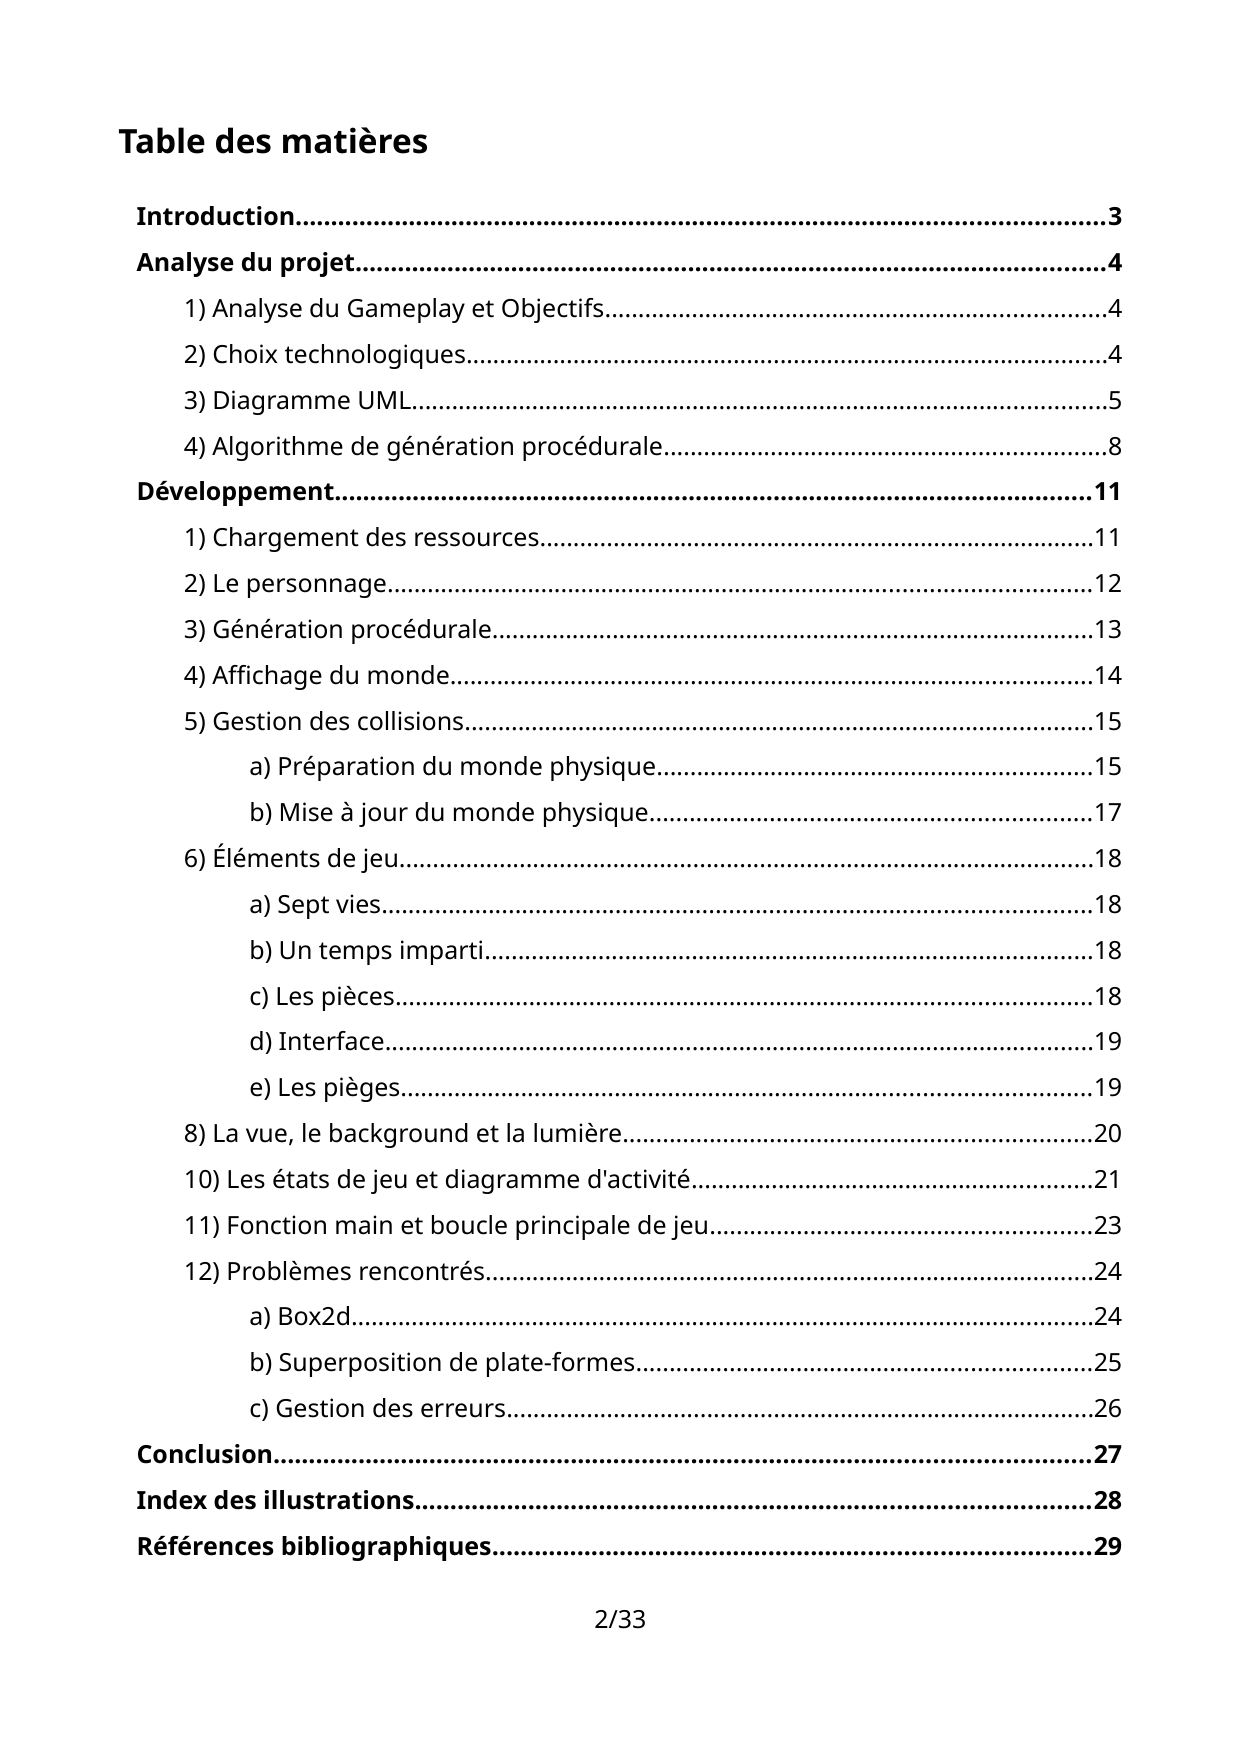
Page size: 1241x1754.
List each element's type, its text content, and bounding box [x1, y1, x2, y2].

text 4) Algorithme de génération procédurale 8 [177, 428, 1122, 462]
text Références bibliographiques 29 [130, 1528, 1122, 1562]
text 12) Problèmes rencontrés 24 [177, 1253, 1122, 1287]
text 2) Choix technologiques 4 [177, 336, 1122, 371]
text 10) Les états de jeu et diagramme d'activité 21 [177, 1161, 1122, 1196]
text c) Les pièces 18 [236, 978, 1122, 1012]
text 3) Diagramme UML 5 [177, 382, 1122, 416]
text Analyse du projet 4 [130, 245, 1122, 279]
text 1) Analyse du Gameplay et Objectifs 4 [177, 291, 1122, 325]
text Introduction 3 [130, 199, 1122, 233]
text a) Box2d 24 [236, 1299, 1122, 1333]
text 1) Chargement des ressources 11 [177, 520, 1122, 554]
text a) Préparation du monde physique 15 [236, 749, 1122, 783]
text 8) La vue, le background et la lumière 20 [177, 1116, 1122, 1150]
text c) Gestion des erreurs 26 [236, 1391, 1122, 1425]
text e) Les pièges 19 [236, 1070, 1122, 1104]
text a) Sept vies 18 [236, 886, 1122, 921]
text Conclusion 27 [130, 1436, 1122, 1471]
text b) Mise à jour du monde physique 17 [236, 795, 1122, 829]
text Développement 11 [130, 474, 1122, 508]
text 6) Éléments de jeu 18 [177, 841, 1122, 875]
text d) Interface 19 [236, 1024, 1122, 1058]
text 11) Fonction main et boucle principale de jeu 23 [177, 1207, 1122, 1241]
text 5) Gestion des collisions 15 [177, 703, 1122, 737]
text 2) Le personnage 12 [177, 566, 1122, 600]
text Index des illustrations 28 [130, 1482, 1122, 1516]
text b) Un temps imparti 18 [236, 932, 1122, 966]
subtitle Table des matières [118, 118, 1122, 163]
text 4) Affichage du monde 14 [177, 657, 1122, 691]
text 3) Génération procédurale 13 [177, 611, 1122, 646]
text b) Superposition de plate-formes 25 [236, 1345, 1122, 1379]
